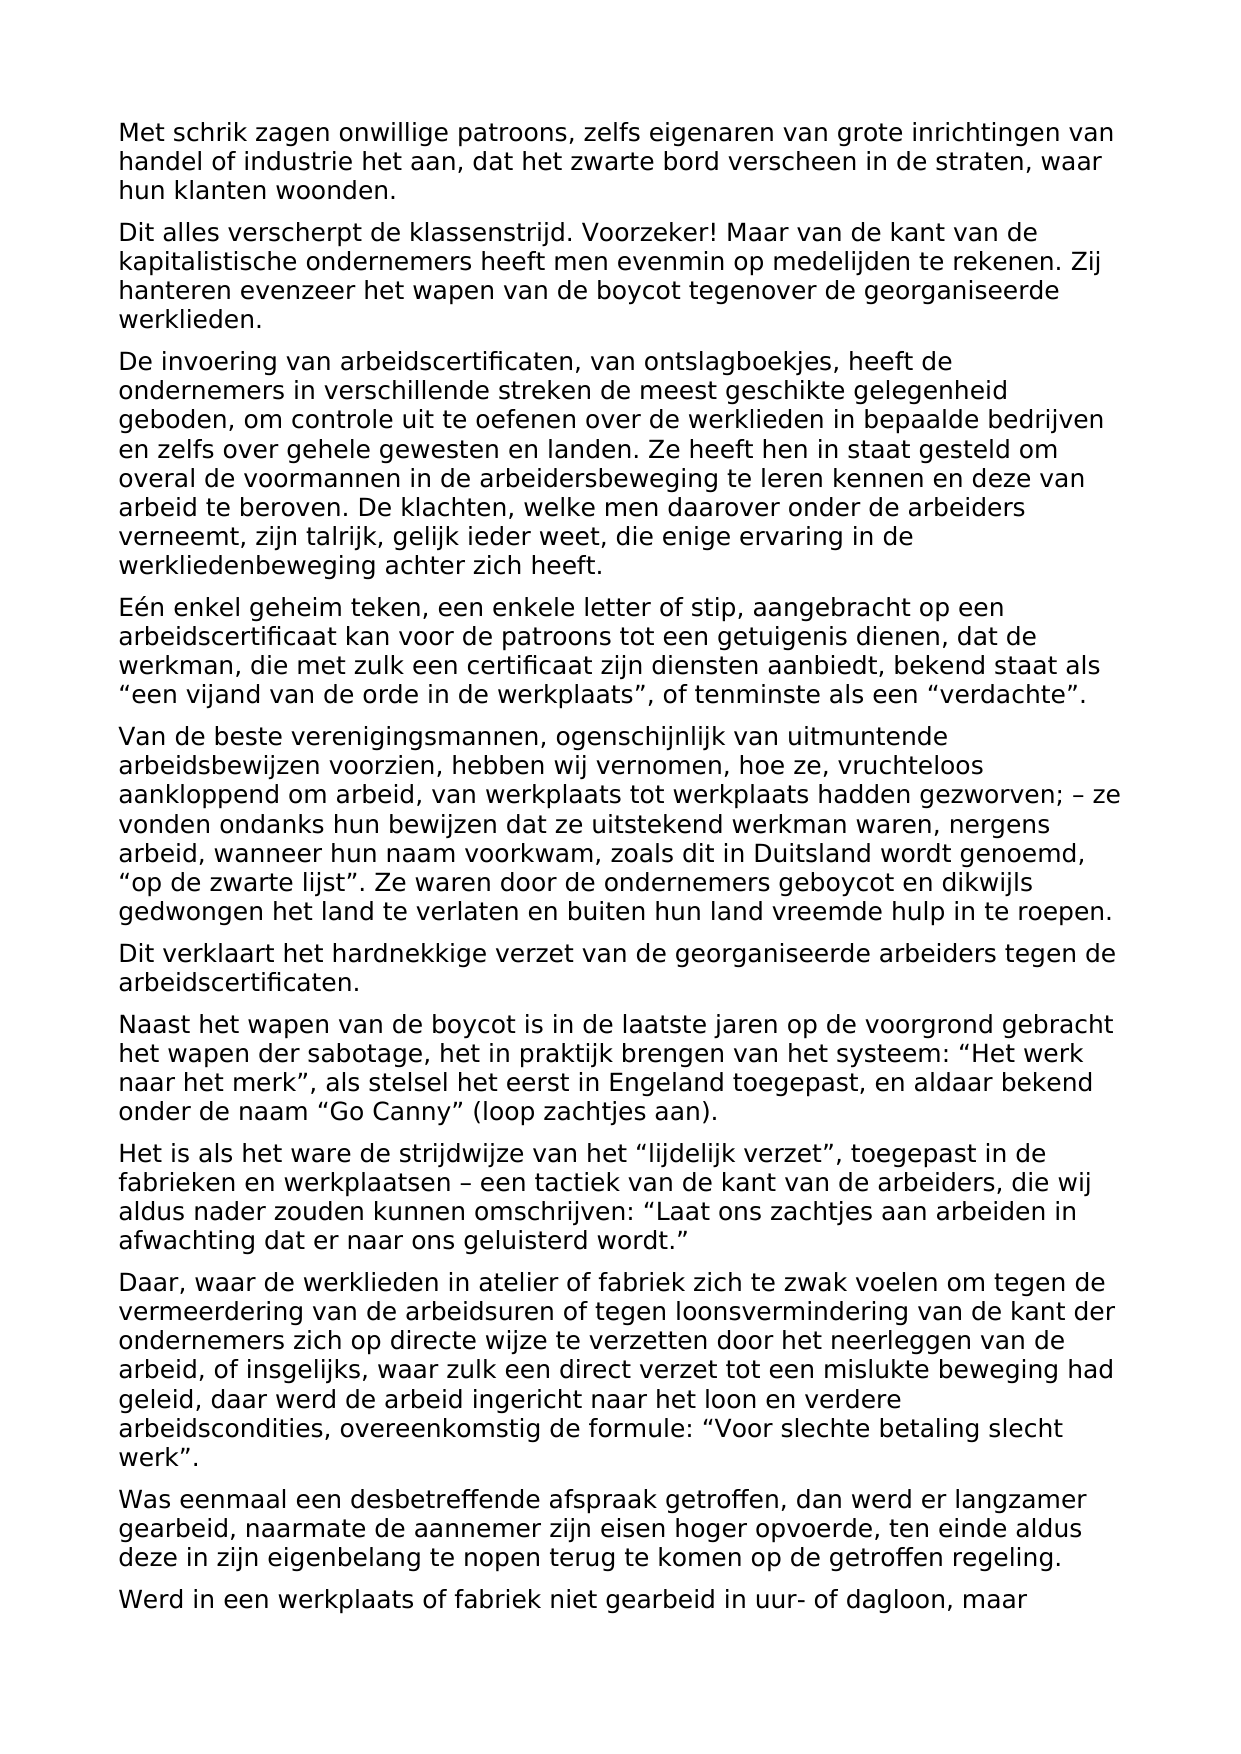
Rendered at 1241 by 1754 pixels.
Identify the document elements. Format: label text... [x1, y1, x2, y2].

text Daar, waar de werklieden in atelier of fabriek zich te zwak voelen om tegen de vermeerdering van de arbeidsuren of tegen loonsvermindering van de kant der ondernemers zich op directe wijze te verzetten door het neerleggen van de arbeid, of insgelijks, waar zulk een direct verzet tot een mislukte beweging had geleid, daar werd de arbeid ingericht naar het loon en verdere arbeidscondities, overeenkomstig de formule: “Voor slechte betaling slecht werk”. [118, 1268, 1122, 1472]
text Naast het wapen van de boycot is in de laatste jaren op de voorgrond gebracht het wapen der sabotage, het in praktijk brengen van het systeem: “Het werk naar het merk”, als stelsel het eerst in Engeland toegepast, en aldaar bekend onder de naam “Go Canny” (loop zachtjes aan). [118, 1010, 1122, 1126]
text Werd in een werkplaats of fabriek niet gearbeid in uur- of dagloon, maar [118, 1585, 1122, 1614]
text Eén enkel geheim teken, een enkele letter of stip, aangebracht op een arbeidscertificaat kan voor de patroons tot een getuigenis dienen, dat de werkman, die met zulk een certificaat zijn diensten aanbiedt, bekend staat als “een vijand van de orde in de werkplaats”, of tenminste als een “verdachte”. [118, 593, 1122, 710]
text Het is als het ware de strijdwijze van het “lijdelijk verzet”, toegepast in de fabrieken en werkplaatsen – een tactiek van de kant van de arbeiders, die wij aldus nader zouden kunnen omschrijven: “Laat ons zachtjes aan arbeiden in afwachting dat er naar ons geluisterd wordt.” [118, 1139, 1122, 1256]
text Dit alles verscherpt de klassenstrijd. Voorzeker! Maar van de kant van de kapitalistische ondernemers heeft men evenmin op medelijden te rekenen. Zij hanteren evenzeer het wapen van de boycot tegenover de georganiseerde werklieden. [118, 218, 1122, 335]
text Dit verklaart het hardnekkige verzet van de georganiseerde arbeiders tegen de arbeidscertificaten. [118, 939, 1122, 997]
text Was eenmaal een desbetreffende afspraak getroffen, dan werd er langzamer gearbeid, naarmate de aannemer zijn eisen hoger opvoerde, ten einde aldus deze in zijn eigenbelang te nopen terug te komen op de getroffen regeling. [118, 1485, 1122, 1572]
text Van de beste verenigingsmannen, ogenschijnlijk van uitmuntende arbeidsbewijzen voorzien, hebben wij vernomen, hoe ze, vruchteloos aankloppend om arbeid, van werkplaats tot werkplaats hadden gezworven; – ze vonden ondanks hun bewijzen dat ze uitstekend werkman waren, nergens arbeid, wanneer hun naam voorkwam, zoals dit in Duitsland wordt genoemd, “op de zwarte lijst”. Ze waren door de ondernemers geboycot en dikwijls gedwongen het land te verlaten en buiten hun land vreemde hulp in te roepen. [118, 722, 1122, 926]
text Met schrik zagen onwillige patroons, zelfs eigenaren van grote inrichtingen van handel of industrie het aan, dat het zwarte bord verscheen in de straten, waar hun klanten woonden. [118, 118, 1122, 206]
text De invoering van arbeidscertificaten, van ontslagboekjes, heeft de ondernemers in verschillende streken de meest geschikte gelegenheid geboden, om controle uit te oefenen over de werklieden in bepaalde bedrijven en zelfs over gehele gewesten en landen. Ze heeft hen in staat gesteld om overal de voormannen in de arbeidersbeweging te leren kennen en deze van arbeid te beroven. De klachten, welke men daarover onder de arbeiders verneemt, zijn talrijk, gelijk ieder weet, die enige ervaring in de werkliedenbeweging achter zich heeft. [118, 347, 1122, 581]
